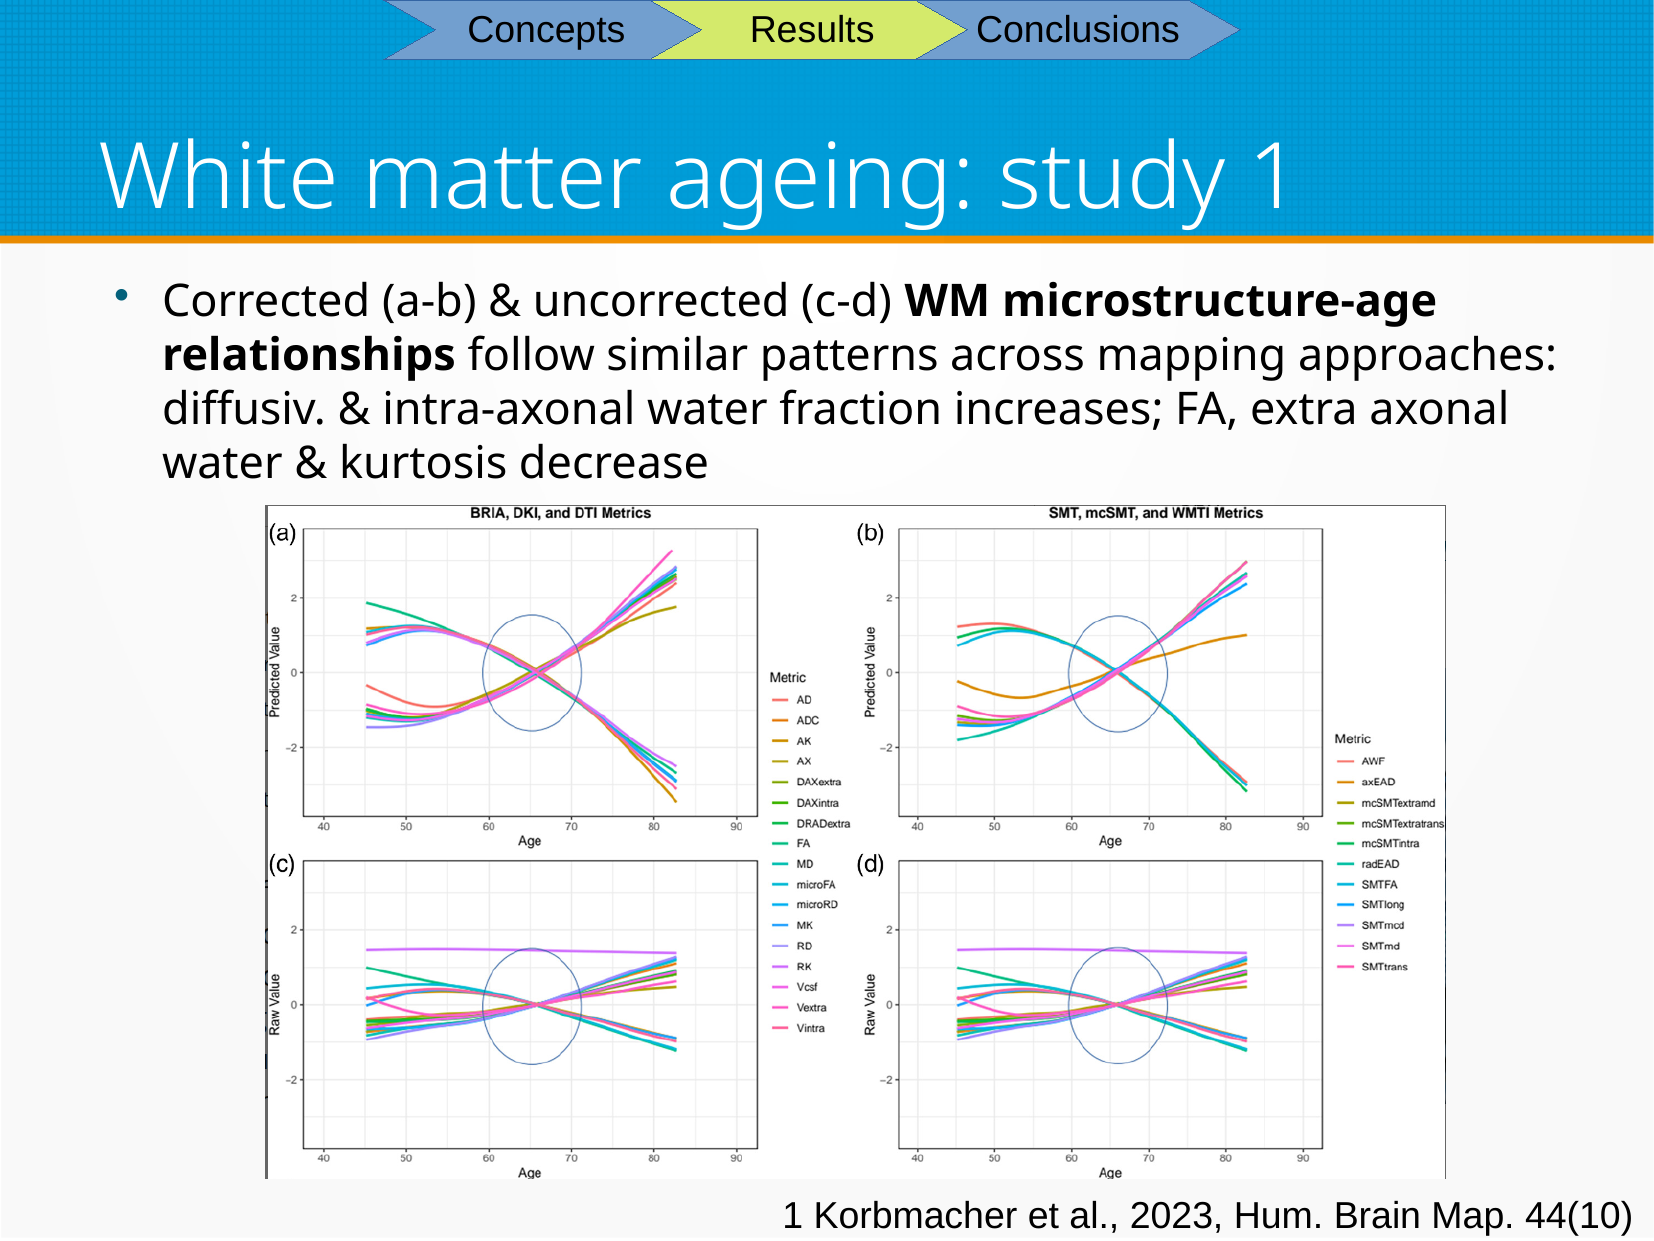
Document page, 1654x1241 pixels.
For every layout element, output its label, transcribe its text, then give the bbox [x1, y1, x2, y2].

text_box Results [649, 0, 966, 60]
picture [0, 236, 1654, 1241]
title White matter ageing: study 1 [98, 19, 1654, 227]
text_box Concepts [383, 0, 700, 60]
text_box 1 Korbmacher et al., 2023, Hum. Brain Map. 44(10) [767, 1183, 1654, 1240]
list Corrected (a-b) & uncorrected (c-d) WM microstructure-age relationships follow similar patterns across mapping approaches: diffusiv. & intra-axonal water fraction increases; FA, extra axonal water & kurtosis decrease [98, 271, 1625, 488]
text_box Conclusions [915, 0, 1241, 60]
